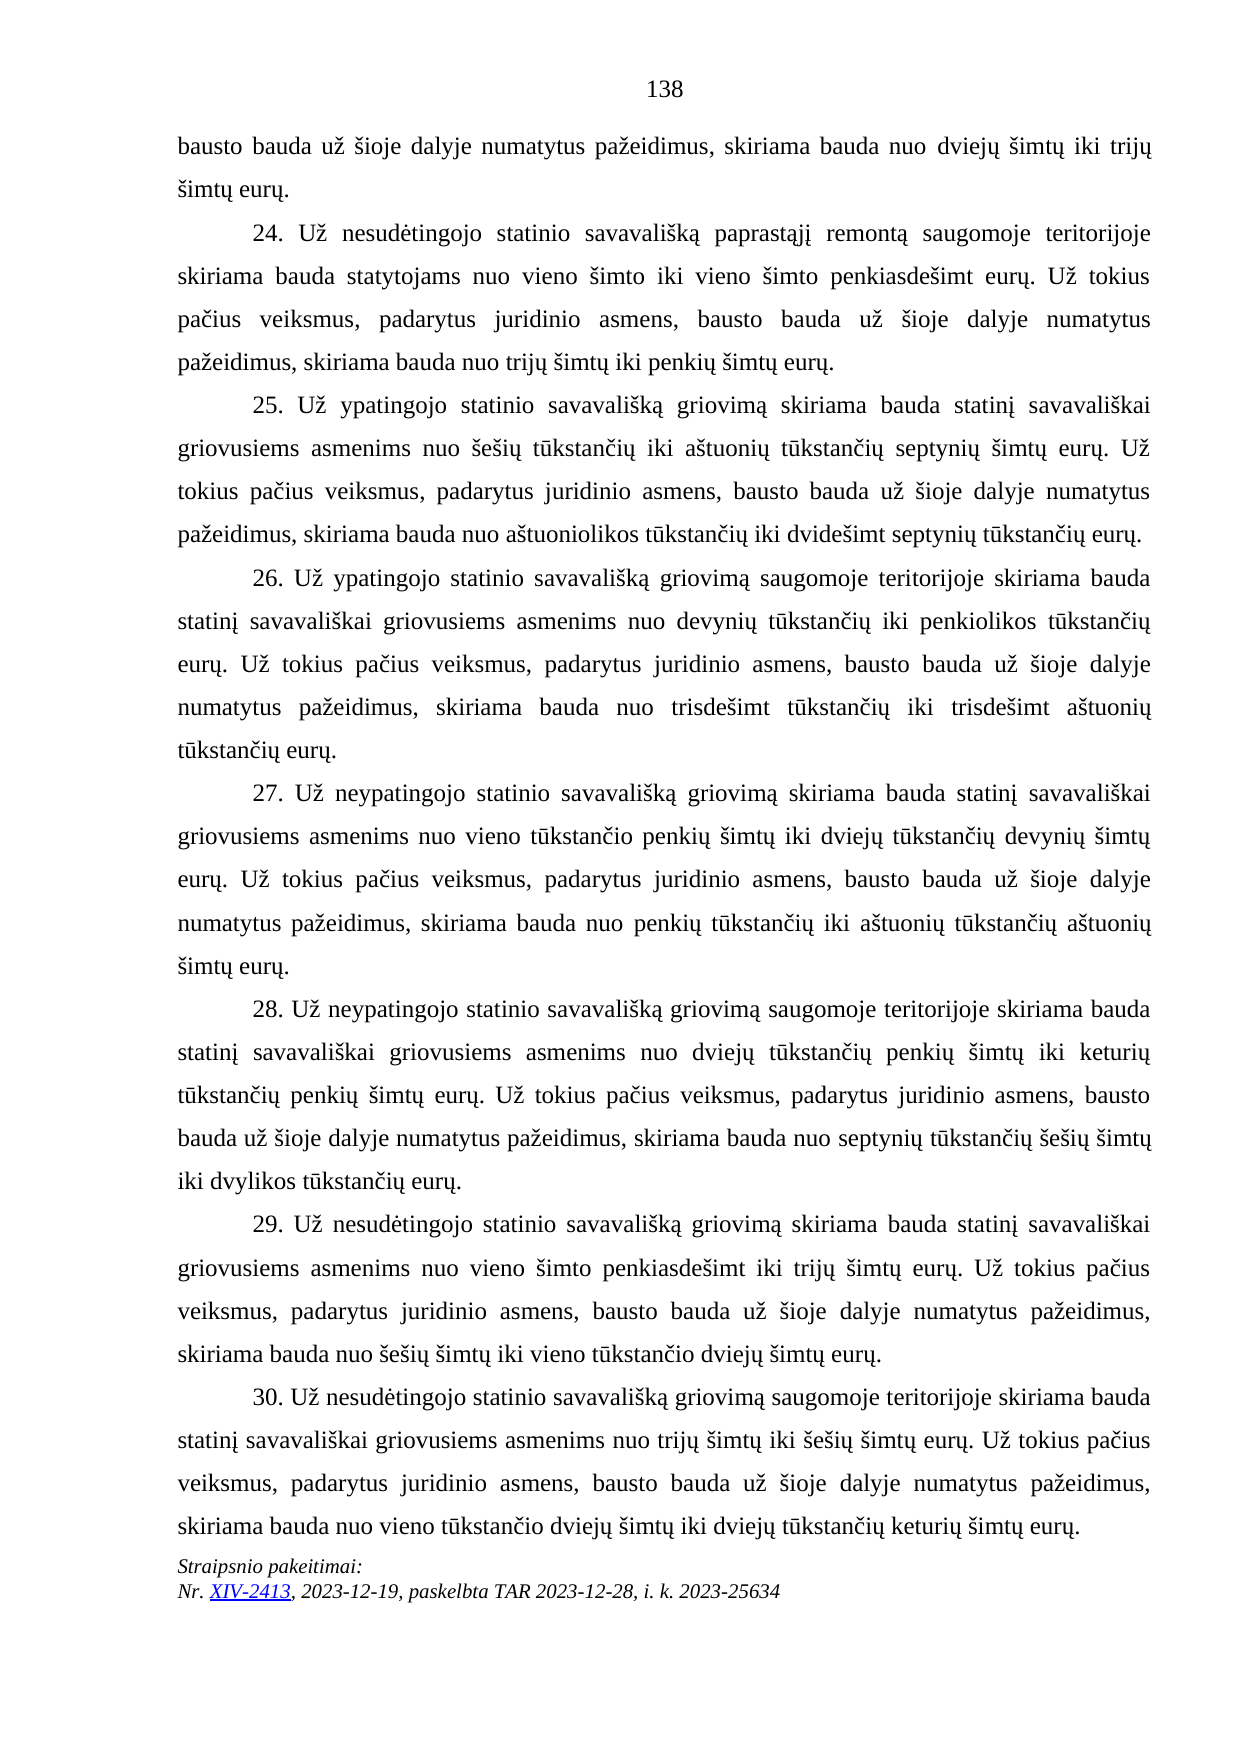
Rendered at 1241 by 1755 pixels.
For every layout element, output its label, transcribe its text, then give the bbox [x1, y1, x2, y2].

text 30. Už nesudėtingojo statinio savavališką griovimą saugomoje teritorijoje skiriama bauda statinį savavališkai griovusiems asmenims nuo trijų šimtų iki šešių šimtų eurų. Už tokius pačius veiksmus, padarytus juridinio asmens, bausto bauda už šioje dalyje numatytus pažeidimus, skiriama bauda nuo vieno tūkstančio dviejų šimtų iki dviejų tūkstančių keturių šimtų eurų. [177, 1382, 1152, 1540]
text 28. Už neypatingojo statinio savavališką griovimą saugomoje teritorijoje skiriama bauda statinį savavališkai griovusiems asmenims nuo dviejų tūkstančių penkių šimtų iki keturių tūkstančių penkių šimtų eurų. Už tokius pačius veiksmus, padarytus juridinio asmens, bausto bauda už šioje dalyje numatytus pažeidimus, skiriama bauda nuo septynių tūkstančių šešių šimtų iki dvylikos tūkstančių eurų. [177, 994, 1152, 1195]
text 27. Už neypatingojo statinio savavališką griovimą skiriama bauda statinį savavališkai griovusiems asmenims nuo vieno tūkstančio penkių šimtų iki dviejų tūkstančių devynių šimtų eurų. Už tokius pačius veiksmus, padarytus juridinio asmens, bausto bauda už šioje dalyje numatytus pažeidimus, skiriama bauda nuo penkių tūkstančių iki aštuonių tūkstančių aštuonių šimtų eurų. [177, 778, 1152, 979]
text bausto bauda už šioje dalyje numatytus pažeidimus, skiriama bauda nuo dviejų šimtų iki trijų šimtų eurų. [177, 131, 1152, 203]
text Nr. XIV-2413, 2023-12-19, paskelbta TAR 2023-12-28, i. k. 2023-25634 [177, 1578, 1152, 1603]
text Straipsnio pakeitimai: [177, 1554, 1152, 1578]
text 26. Už ypatingojo statinio savavališką griovimą saugomoje teritorijoje skiriama bauda statinį savavališkai griovusiems asmenims nuo devynių tūkstančių iki penkiolikos tūkstančių eurų. Už tokius pačius veiksmus, padarytus juridinio asmens, bausto bauda už šioje dalyje numatytus pažeidimus, skiriama bauda nuo trisdešimt tūkstančių iki trisdešimt aštuonių tūkstančių eurų. [177, 563, 1152, 764]
text 29. Už nesudėtingojo statinio savavališką griovimą skiriama bauda statinį savavališkai griovusiems asmenims nuo vieno šimto penkiasdešimt iki trijų šimtų eurų. Už tokius pačius veiksmus, padarytus juridinio asmens, bausto bauda už šioje dalyje numatytus pažeidimus, skiriama bauda nuo šešių šimtų iki vieno tūkstančio dviejų šimtų eurų. [177, 1209, 1152, 1368]
text 25. Už ypatingojo statinio savavališką griovimą skiriama bauda statinį savavališkai griovusiems asmenims nuo šešių tūkstančių iki aštuonių tūkstančių septynių šimtų eurų. Už tokius pačius veiksmus, padarytus juridinio asmens, bausto bauda už šioje dalyje numatytus pažeidimus, skiriama bauda nuo aštuoniolikos tūkstančių iki dvidešimt septynių tūkstančių eurų. [177, 390, 1152, 548]
text 24. Už nesudėtingojo statinio savavališką paprastąjį remontą saugomoje teritorijoje skiriama bauda statytojams nuo vieno šimto iki vieno šimto penkiasdešimt eurų. Už tokius pačius veiksmus, padarytus juridinio asmens, bausto bauda už šioje dalyje numatytus pažeidimus, skiriama bauda nuo trijų šimtų iki penkių šimtų eurų. [177, 218, 1152, 376]
